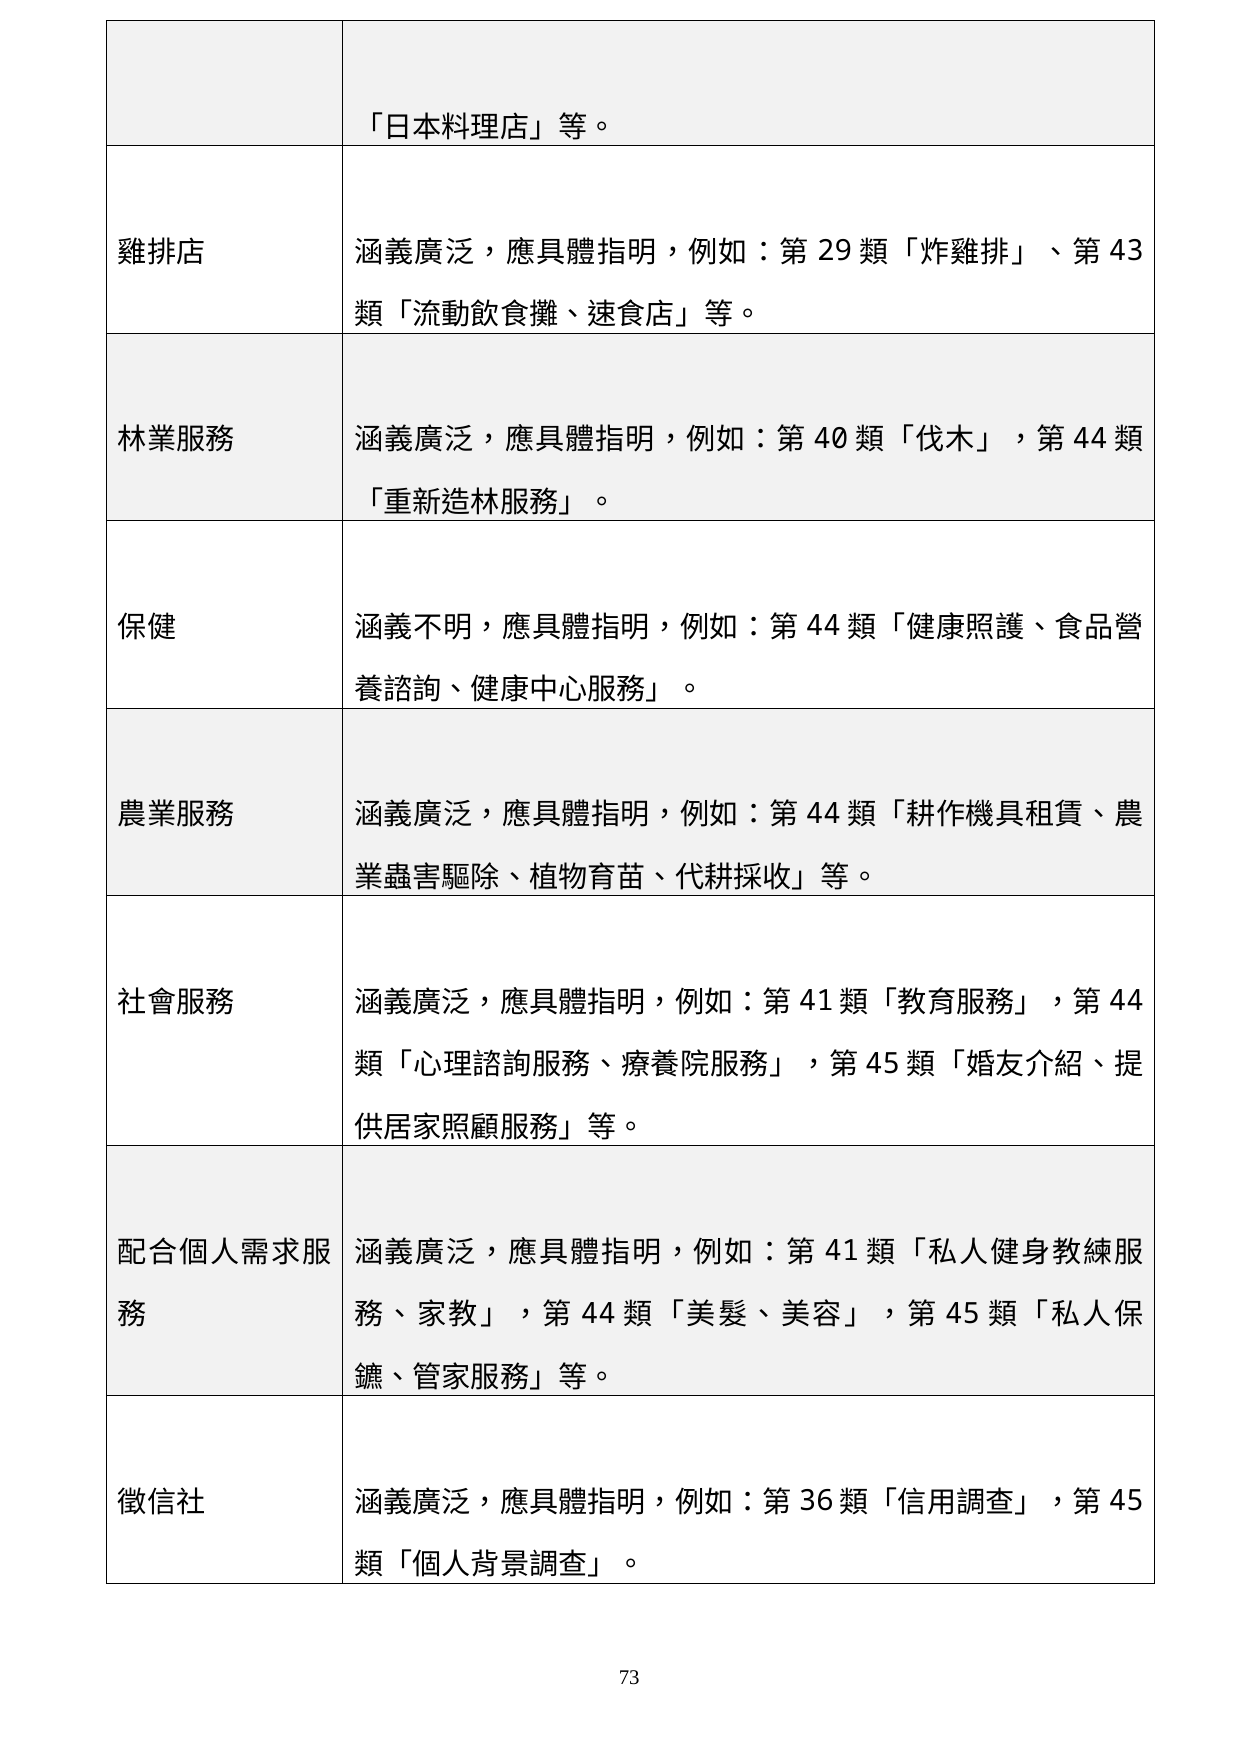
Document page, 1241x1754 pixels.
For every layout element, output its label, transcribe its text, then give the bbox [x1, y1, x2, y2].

table_cell 徵信社 [107, 1396, 342, 1583]
table_cell 保健 [107, 521, 342, 708]
table_cell 社會服務 [107, 896, 342, 1145]
table_cell 涵義廣泛，應具體指明，例如：第29類「炸雞排」、第43類「流動飲食攤、速食店」等。 [343, 146, 1154, 333]
table_cell 雞排店 [107, 146, 342, 333]
table_cell 林業服務 [107, 334, 342, 520]
table_cell 涵義廣泛，應具體指明，例如：第44類「耕作機具租賃、農業蟲害驅除、植物育苗、代耕採收」等。 [343, 709, 1154, 895]
table_cell 涵義廣泛，應具體指明，例如：第41類「教育服務」，第44類「心理諮詢服務、療養院服務」，第45類「婚友介紹、提供居家照顧服務」等。 [343, 896, 1154, 1145]
table_cell 「日本料理店」等。 [343, 21, 1154, 145]
table_cell 農業服務 [107, 709, 342, 895]
table_cell 涵義廣泛，應具體指明，例如：第40類「伐木」，第44類「重新造林服務」。 [343, 334, 1154, 520]
table_cell 涵義不明，應具體指明，例如：第44類「健康照護、食品營養諮詢、健康中心服務」。 [343, 521, 1154, 708]
table_cell 涵義廣泛，應具體指明，例如：第36類「信用調查」，第45類「個人背景調查」。 [343, 1396, 1154, 1583]
table_cell [107, 21, 342, 145]
table_cell 涵義廣泛，應具體指明，例如：第41類「私人健身教練服務、家教」，第44類「美髮、美容」，第45類「私人保鑣、管家服務」等。 [343, 1146, 1154, 1395]
table_cell 配合個人需求服務 [107, 1146, 342, 1395]
